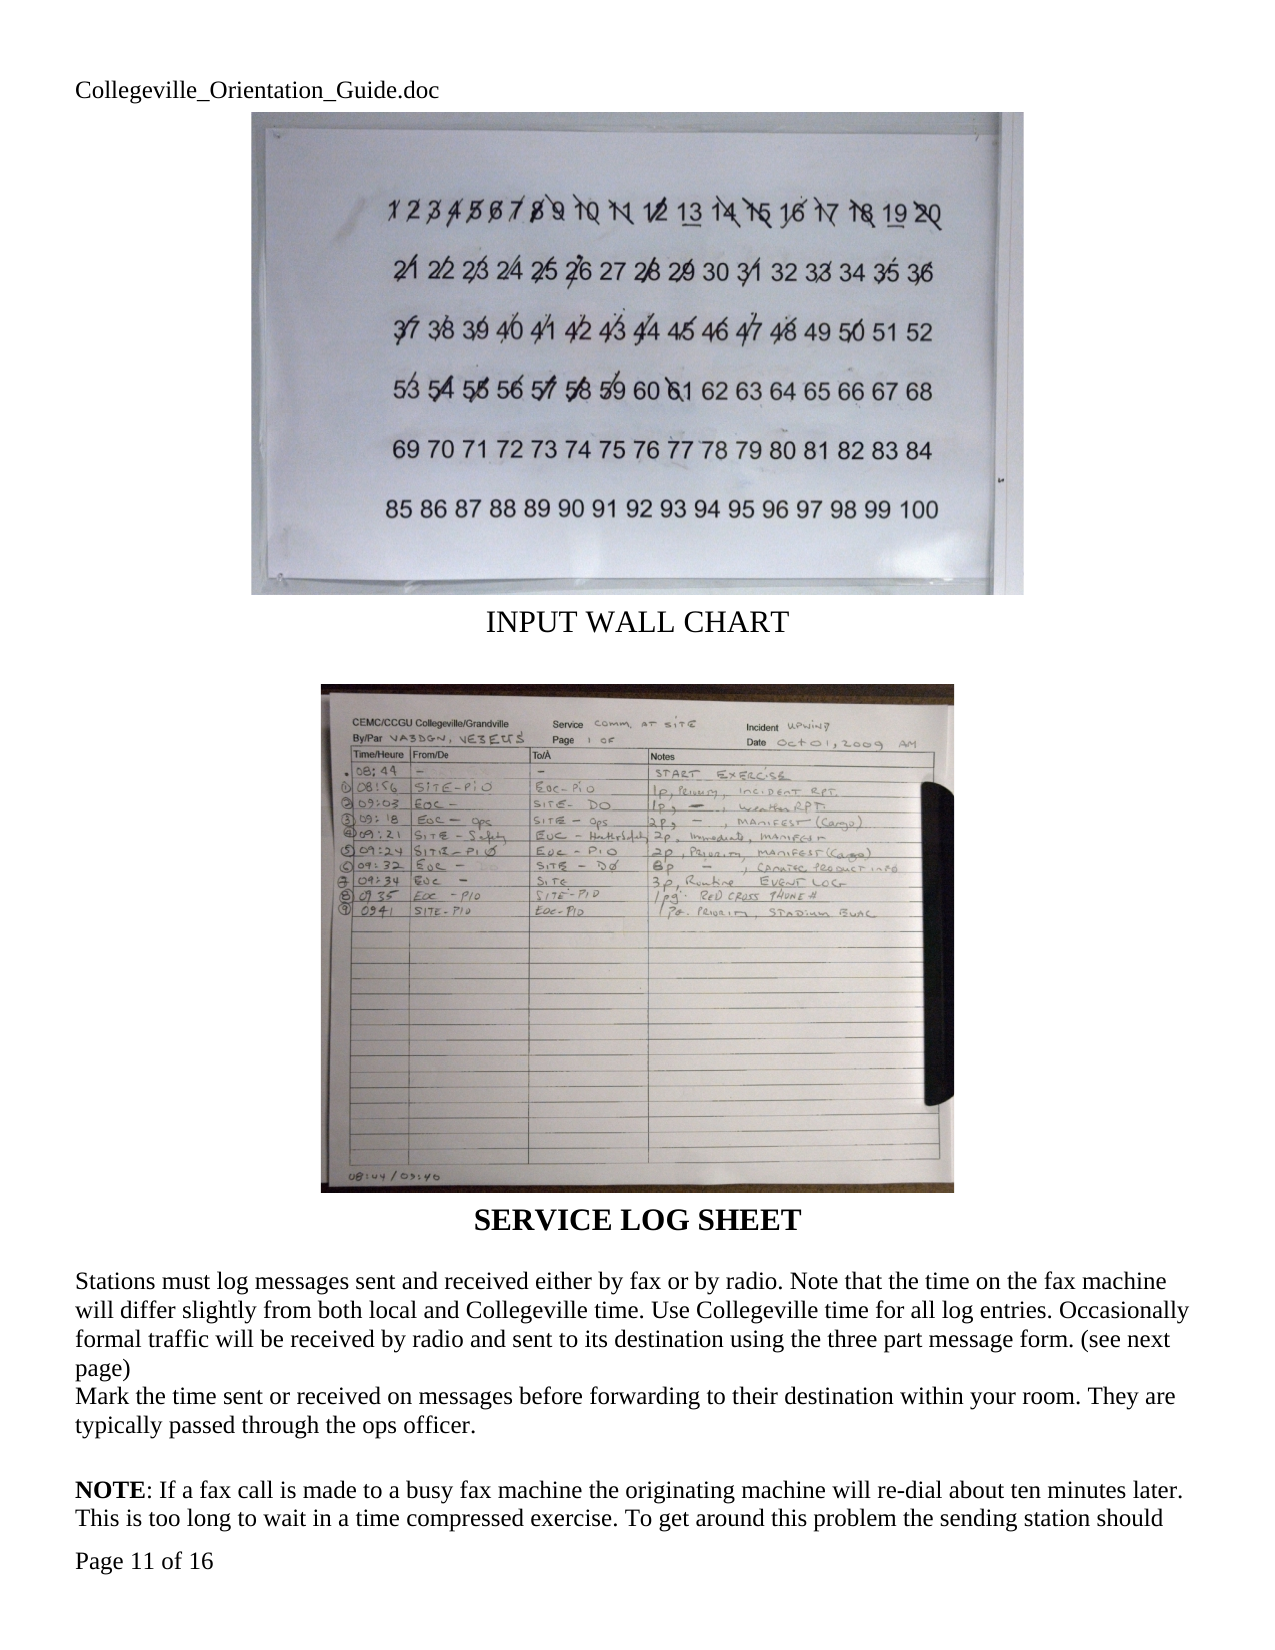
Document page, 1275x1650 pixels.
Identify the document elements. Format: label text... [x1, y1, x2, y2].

text Stations must log messages sent and received either by fax or by radio. Note that the time on the fax machine will differ slightly from both local and Collegeville time. Use Collegeville time for all log entries. Occasionally formal traffic will be received by radio and sent to its destination using the three part message form. (see next page) Mark the time sent or received on messages before forwarding to their destination within your room. They are typically passed through the ops officer. [75, 1266, 1200, 1439]
text NOTE: If a fax call is made to a busy fax machine the originating machine will re-dial about ten minutes later. This is too long to wait in a time compressed exercise. To get around this problem the sending station should [75, 1475, 1200, 1532]
text INPUT WALL CHART [75, 604, 1200, 640]
text SERVICE LOG SHEET [75, 1202, 1200, 1238]
picture [320, 684, 955, 1193]
picture [251, 112, 1024, 595]
